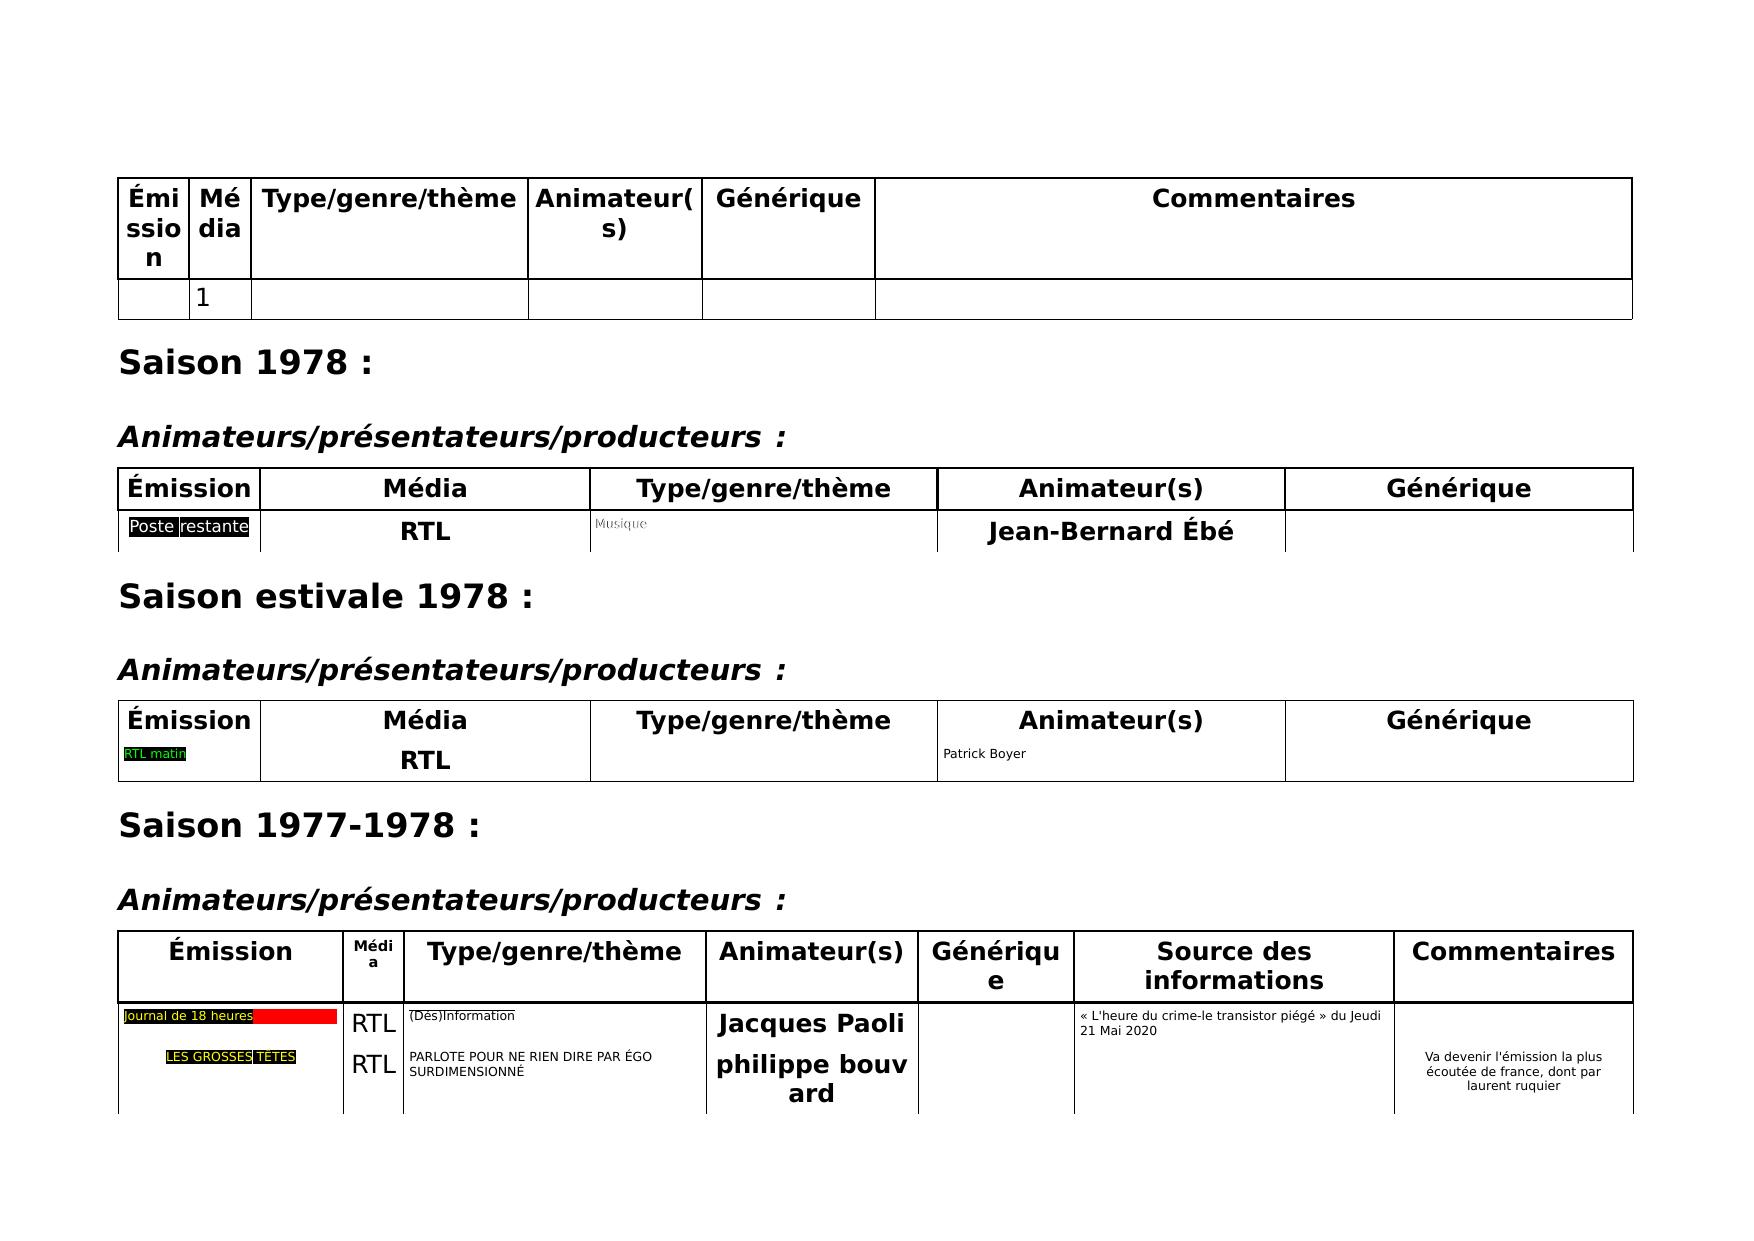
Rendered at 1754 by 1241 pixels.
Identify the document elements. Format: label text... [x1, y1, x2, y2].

subtitle Saison 1978 : [118, 344, 1636, 383]
subtitle Saison 1977-1978 : [118, 807, 1636, 846]
subtitle Animateurs/présentateurs/producteurs : [118, 654, 1636, 688]
subtitle Animateurs/présentateurs/producteurs : [118, 883, 1636, 917]
subtitle Animateurs/présentateurs/producteurs : [118, 420, 1636, 454]
subtitle Saison estivale 1978 : [118, 577, 1636, 616]
